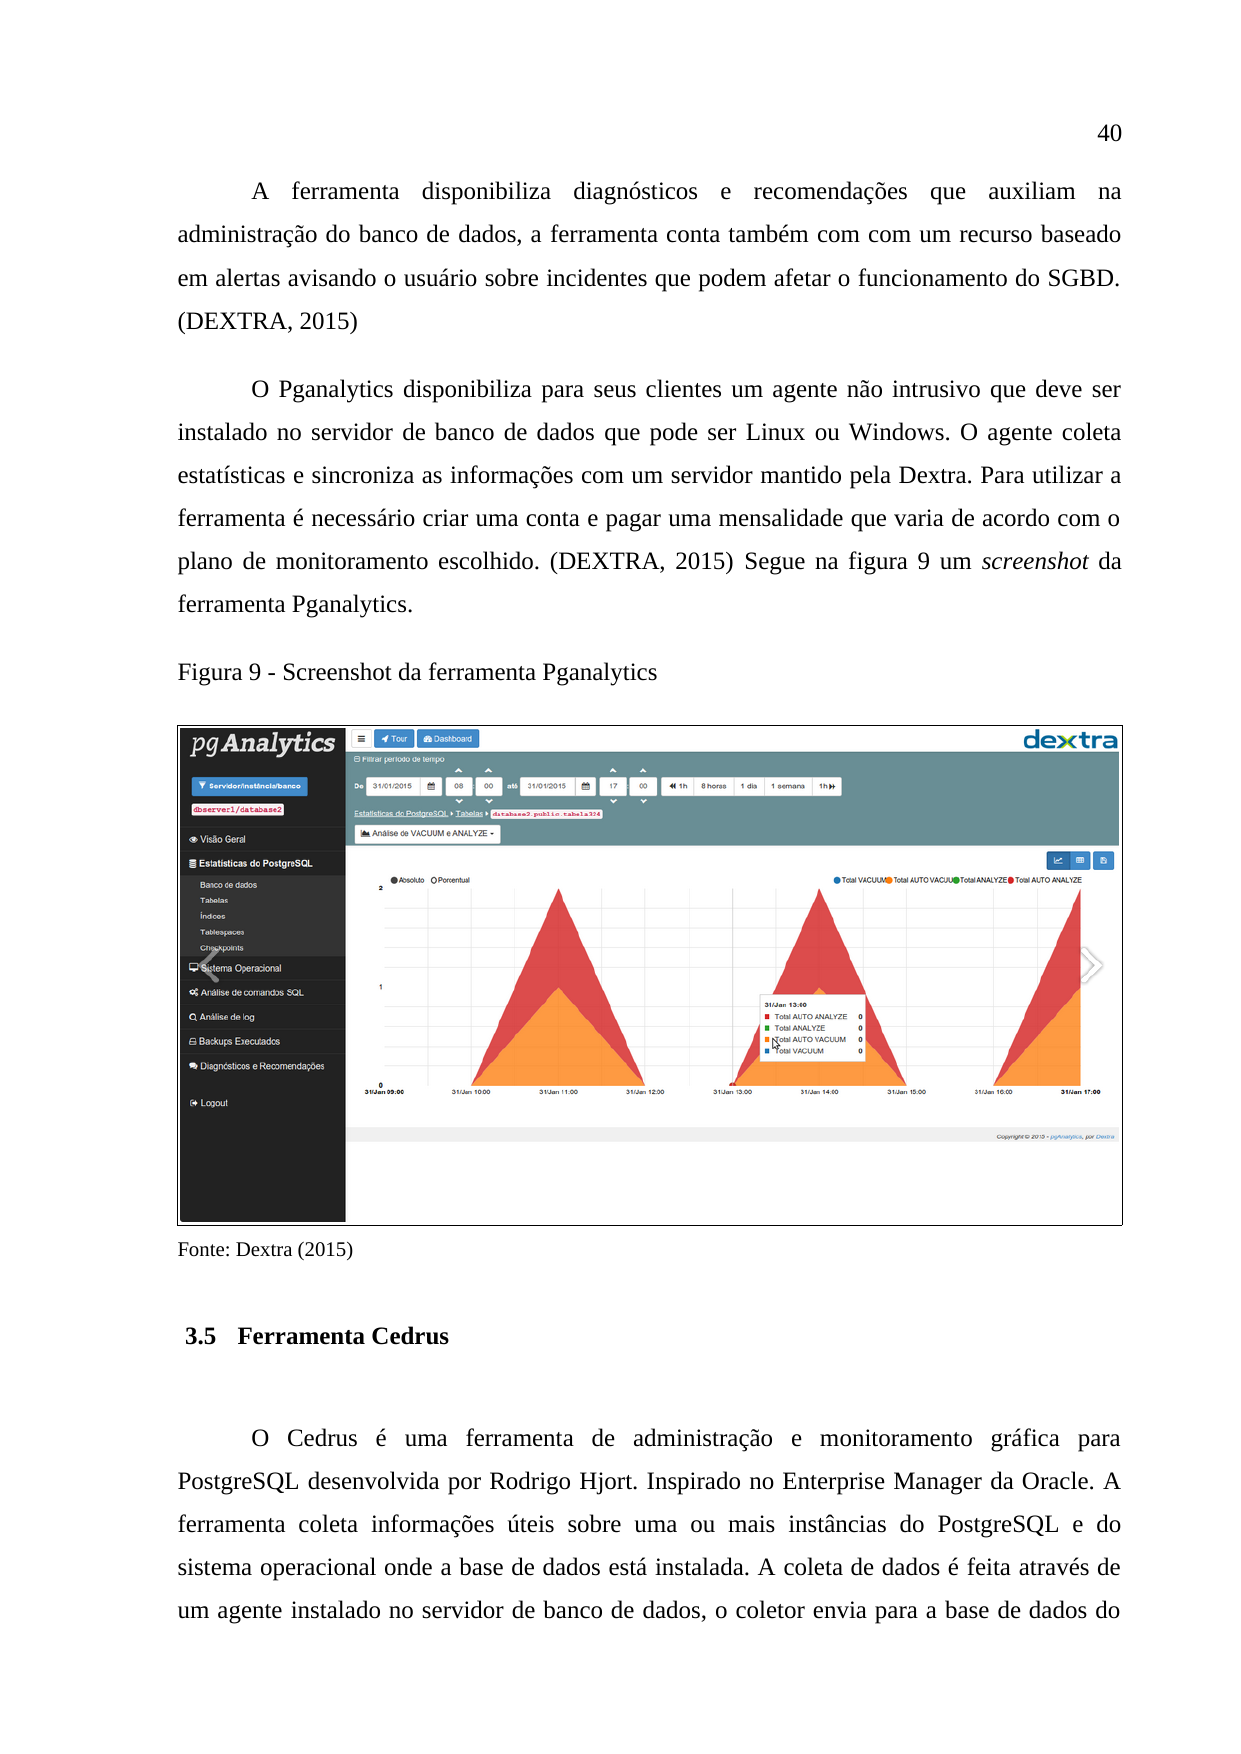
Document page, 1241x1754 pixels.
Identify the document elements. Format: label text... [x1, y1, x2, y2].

text Fonte: Dextra (2015) [177, 1226, 1122, 1261]
text Figura 9 - Screenshot da ferramenta Pganalytics [177, 657, 1122, 686]
text O Cedrus é uma ferramenta de administração e monitoramento gráfica para PostgreSQL desenvolvida por Rodrigo Hjort. Inspirado no Enterprise Manager da Oracle. A ferramenta coleta informações úteis sobre uma ou mais instâncias do PostgreSQL e do sistema operacional onde a base de dados está instalada. A coleta de dados é feita através de um agente instalado no servidor de banco de dados, o coletor envia para a base de dados do [177, 1423, 1122, 1624]
text A ferramenta disponibiliza diagnósticos e recomendações que auxiliam na administração do banco de dados, a ferramenta conta também com com um recurso baseado em alertas avisando o usuário sobre incidentes que podem afetar o funcionamento do SGBD. (DEXTRA, 2015) [177, 176, 1122, 334]
list Ferramenta Cedrus [185, 1321, 1122, 1350]
picture [180, 728, 1119, 1223]
text [178, 726, 1122, 1225]
text O Pganalytics disponibiliza para seus clientes um agente não intrusivo que deve ser instalado no servidor de banco de dados que pode ser Linux ou Windows. O agente coleta estatísticas e sincroniza as informações com um servidor mantido pela Dextra. Para utilizar a ferramenta é necessário criar uma conta e pagar uma mensalidade que varia de acordo com o plano de monitoramento escolhido. (DEXTRA, 2015) Segue na figura 9 um screenshot da ferramenta Pganalytics. [177, 374, 1122, 618]
